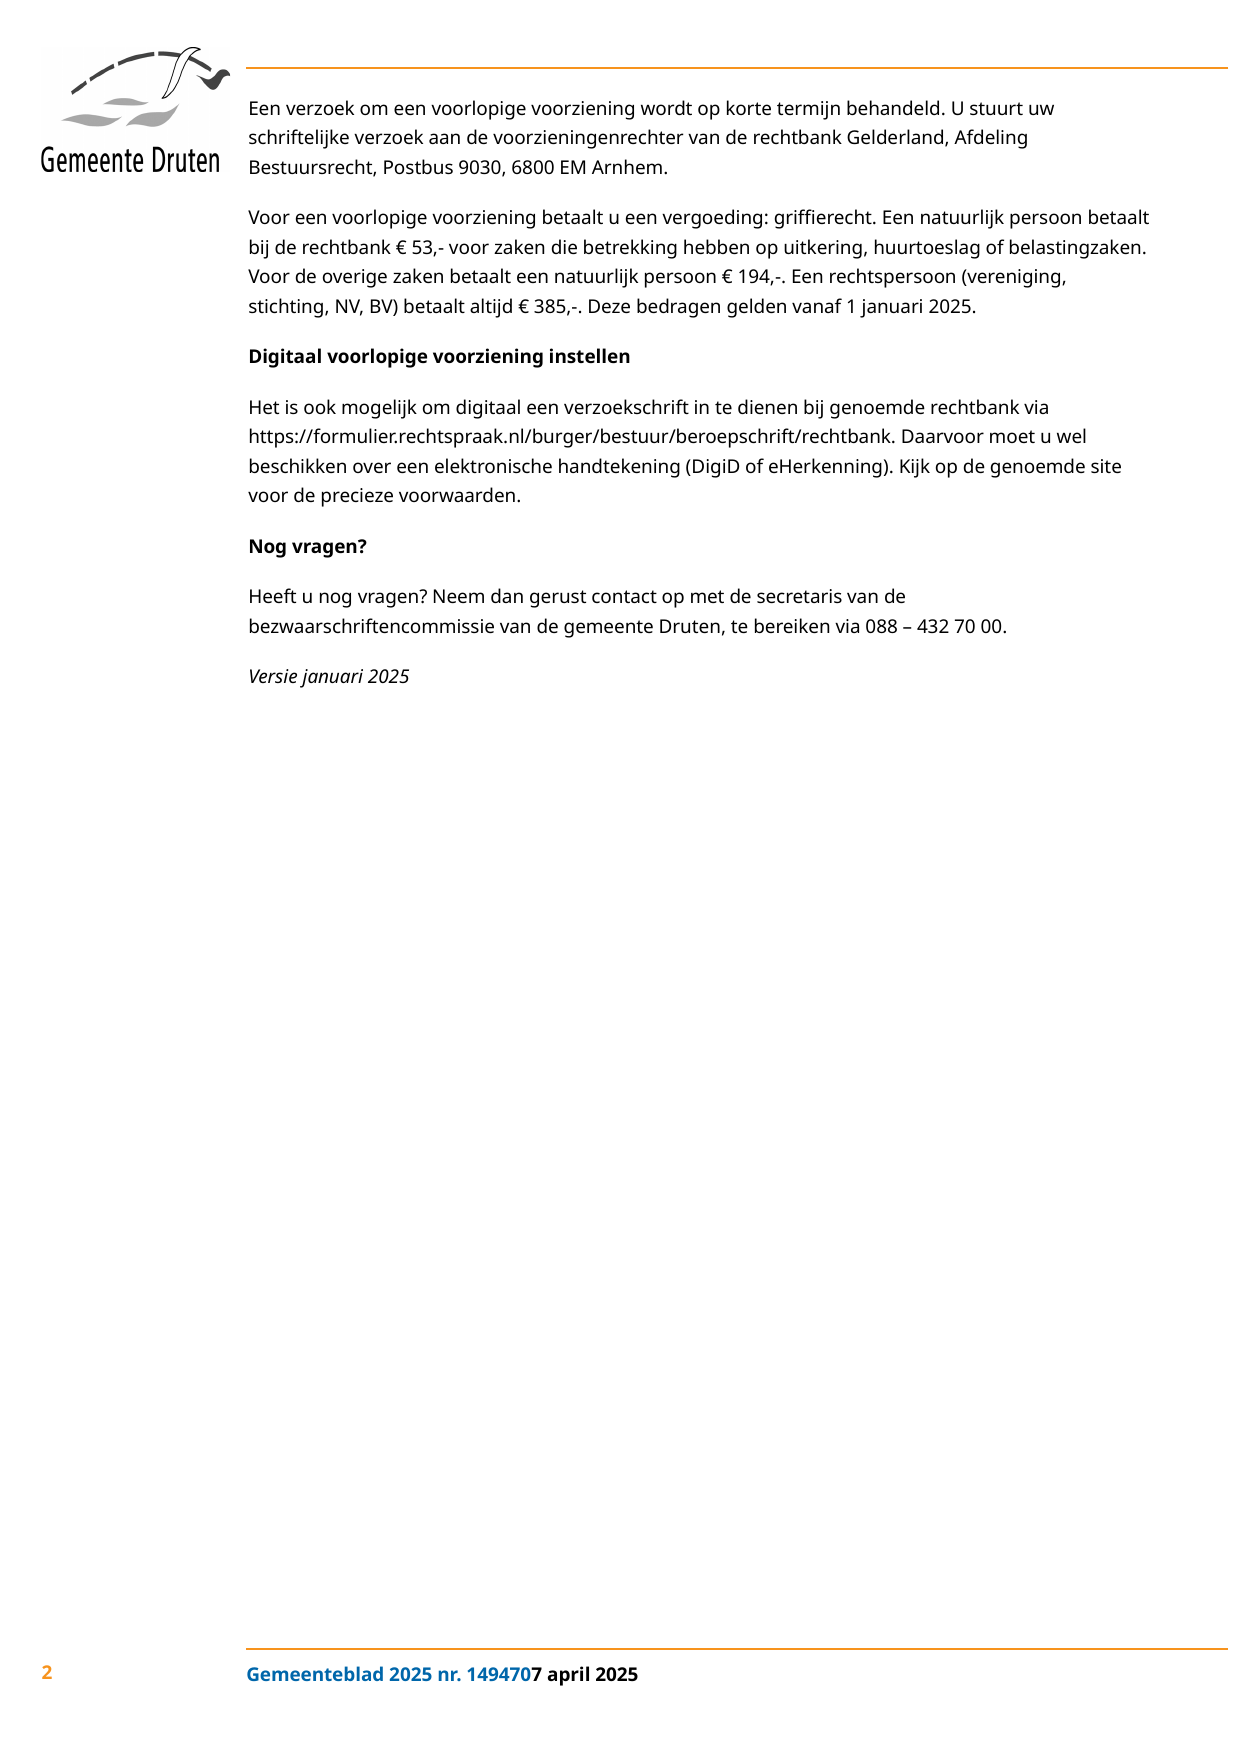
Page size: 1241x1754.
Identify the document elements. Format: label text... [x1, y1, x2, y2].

text Een verzoek om een voorlopige voorziening wordt op korte termijn behandeld. U stuurt uw schriftelijke verzoek aan de voorzieningenrechter van de rechtbank Gelderland, Afdeling Bestuursrecht, Postbus 9030, 6800 EM Arnhem. [248, 95, 1152, 180]
text Nog vragen? [248, 533, 1152, 559]
picture [41, 47, 231, 172]
text Heeft u nog vragen? Neem dan gerust contact op met de secretaris van de bezwaarschriftencommissie van de gemeente Druten, te bereiken via 088 – 432 70 00. [248, 583, 1152, 639]
text Het is ook mogelijk om digitaal een verzoekschrift in te dienen bij genoemde rechtbank via https://formulier.rechtspraak.nl/burger/bestuur/beroepschrift/rechtbank. Daarvoor moet u wel beschikken over een elektronische handtekening (DigiD of eHerkenning). Kijk op de genoemde site voor de precieze voorwaarden. [248, 394, 1152, 508]
text Versie januari 2025 [248, 663, 1152, 689]
text Digitaal voorlopige voorziening instellen [248, 343, 1152, 369]
text Voor een voorlopige voorziening betaalt u een vergoeding: griffierecht. Een natuurlijk persoon betaalt bij de rechtbank € 53,- voor zaken die betrekking hebben op uitkering, huurtoeslag of belastingzaken. Voor de overige zaken betaalt een natuurlijk persoon € 194,-. Een rechtspersoon (vereniging, stichting, NV, BV) betaalt altijd € 385,-. Deze bedragen gelden vanaf 1 januari 2025. [248, 204, 1152, 319]
